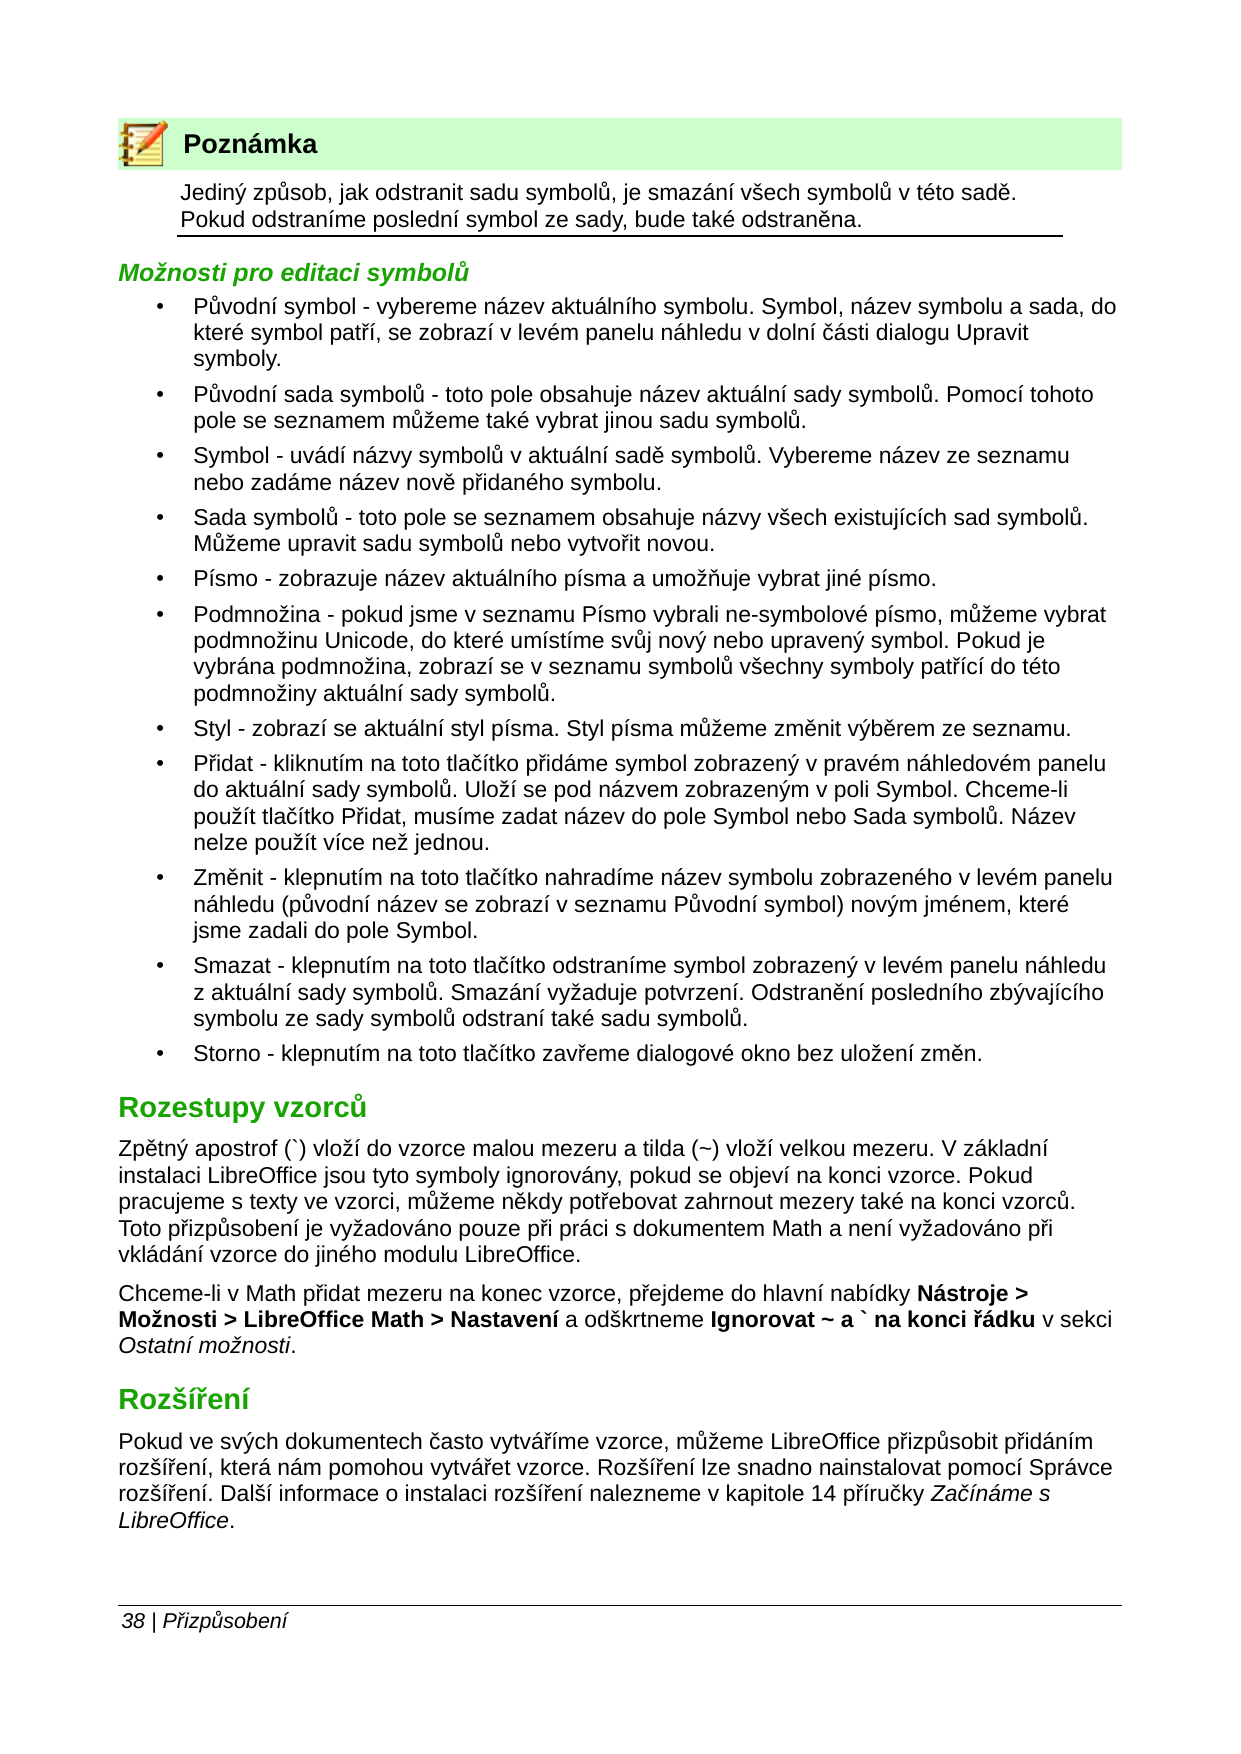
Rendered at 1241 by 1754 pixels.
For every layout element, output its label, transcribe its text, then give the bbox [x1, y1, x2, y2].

list Storno - klepnutím na toto tlačítko zavřeme dialogové okno bez uložení změn. [156, 1040, 1122, 1066]
text Jediný způsob, jak odstranit sadu symbolů, je smazání všech symbolů v této sadě. Pokud odstraníme poslední symbol ze sady, bude také odstraněna. [177, 176, 1063, 235]
list Změnit - klepnutím na toto tlačítko nahradíme název symbolu zobrazeného v levém panelu náhledu (původní název se zobrazí v seznamu Původní symbol) novým jménem, které jsme zadali do pole Symbol. [156, 864, 1122, 943]
list Symbol - uvádí názvy symbolů v aktuální sadě symbolů. Vybereme název ze seznamu nebo zadáme název nově přidaného symbolu. [156, 442, 1122, 495]
subtitle Poznámka [118, 118, 1122, 170]
list Podmnožina - pokud jsme v seznamu Písmo vybrali ne-symbolové písmo, můžeme vybrat podmnožinu Unicode, do které umístíme svůj nový nebo upravený symbol. Pokud je vybrána podmnožina, zobrazí se v seznamu symbolů všechny symboly patřící do této podmnožiny aktuální sady symbolů. [156, 601, 1122, 706]
text Pokud ve svých dokumentech často vytváříme vzorce, můžeme LibreOffice přizpůsobit přidáním rozšíření, která nám pomohou vytvářet vzorce. Rozšíření lze snadno nainstalovat pomocí Správce rozšíření. Další informace o instalaci rozšíření nalezneme v kapitole 14 příručky Začínáme s LibreOffice. [118, 1428, 1122, 1533]
list Původní symbol - vybereme název aktuálního symbolu. Symbol, název symbolu a sada, do které symbol patří, se zobrazí v levém panelu náhledu v dolní části dialogu Upravit symboly. [156, 293, 1122, 372]
list Smazat - klepnutím na toto tlačítko odstraníme symbol zobrazený v levém panelu náhledu z aktuální sady symbolů. Smazání vyžaduje potvrzení. Odstranění posledního zbývajícího symbolu ze sady symbolů odstraní také sadu symbolů. [156, 952, 1122, 1031]
list Sada symbolů - toto pole se seznamem obsahuje názvy všech existujících sad symbolů. Můžeme upravit sadu symbolů nebo vytvořit novou. [156, 504, 1122, 556]
list Písmo - zobrazuje název aktuálního písma a umožňuje vybrat jiné písmo. [156, 565, 1122, 592]
subtitle Rozestupy vzorců [118, 1090, 1122, 1124]
list Styl - zobrazí se aktuální styl písma. Styl písma můžeme změnit výběrem ze seznamu. [156, 715, 1122, 741]
text Zpětný apostrof (`) vloží do vzorce malou mezeru a tilda (~) vloží velkou mezeru. V základní instalaci LibreOffice jsou tyto symboly ignorovány, pokud se objeví na konci vzorce. Pokud pracujeme s texty ve vzorci, můžeme někdy potřebovat zahrnout mezery také na konci vzorců. Toto přizpůsobení je vyžadováno pouze při práci s dokumentem Math a není vyžadováno při vkládání vzorce do jiného modulu LibreOffice. [118, 1135, 1122, 1267]
picture [119, 119, 170, 170]
subtitle Možnosti pro editaci symbolů [118, 258, 1122, 287]
text Chceme-li v Math přidat mezeru na konec vzorce, přejdeme do hlavní nabídky Nástroje > Možnosti > LibreOffice Math > Nastavení a odškrtneme Ignorovat ~ a ` na konci řádku v sekci Ostatní možnosti. [118, 1280, 1122, 1359]
subtitle Rozšíření [118, 1382, 1122, 1416]
list Původní sada symbolů - toto pole obsahuje název aktuální sady symbolů. Pomocí tohoto pole se seznamem můžeme také vybrat jinou sadu symbolů. [156, 381, 1122, 433]
list Přidat - kliknutím na toto tlačítko přidáme symbol zobrazený v pravém náhledovém panelu do aktuální sady symbolů. Uloží se pod názvem zobrazeným v poli Symbol. Chceme-li použít tlačítko Přidat, musíme zadat název do pole Symbol nebo Sada symbolů. Název nelze použít více než jednou. [156, 750, 1122, 855]
